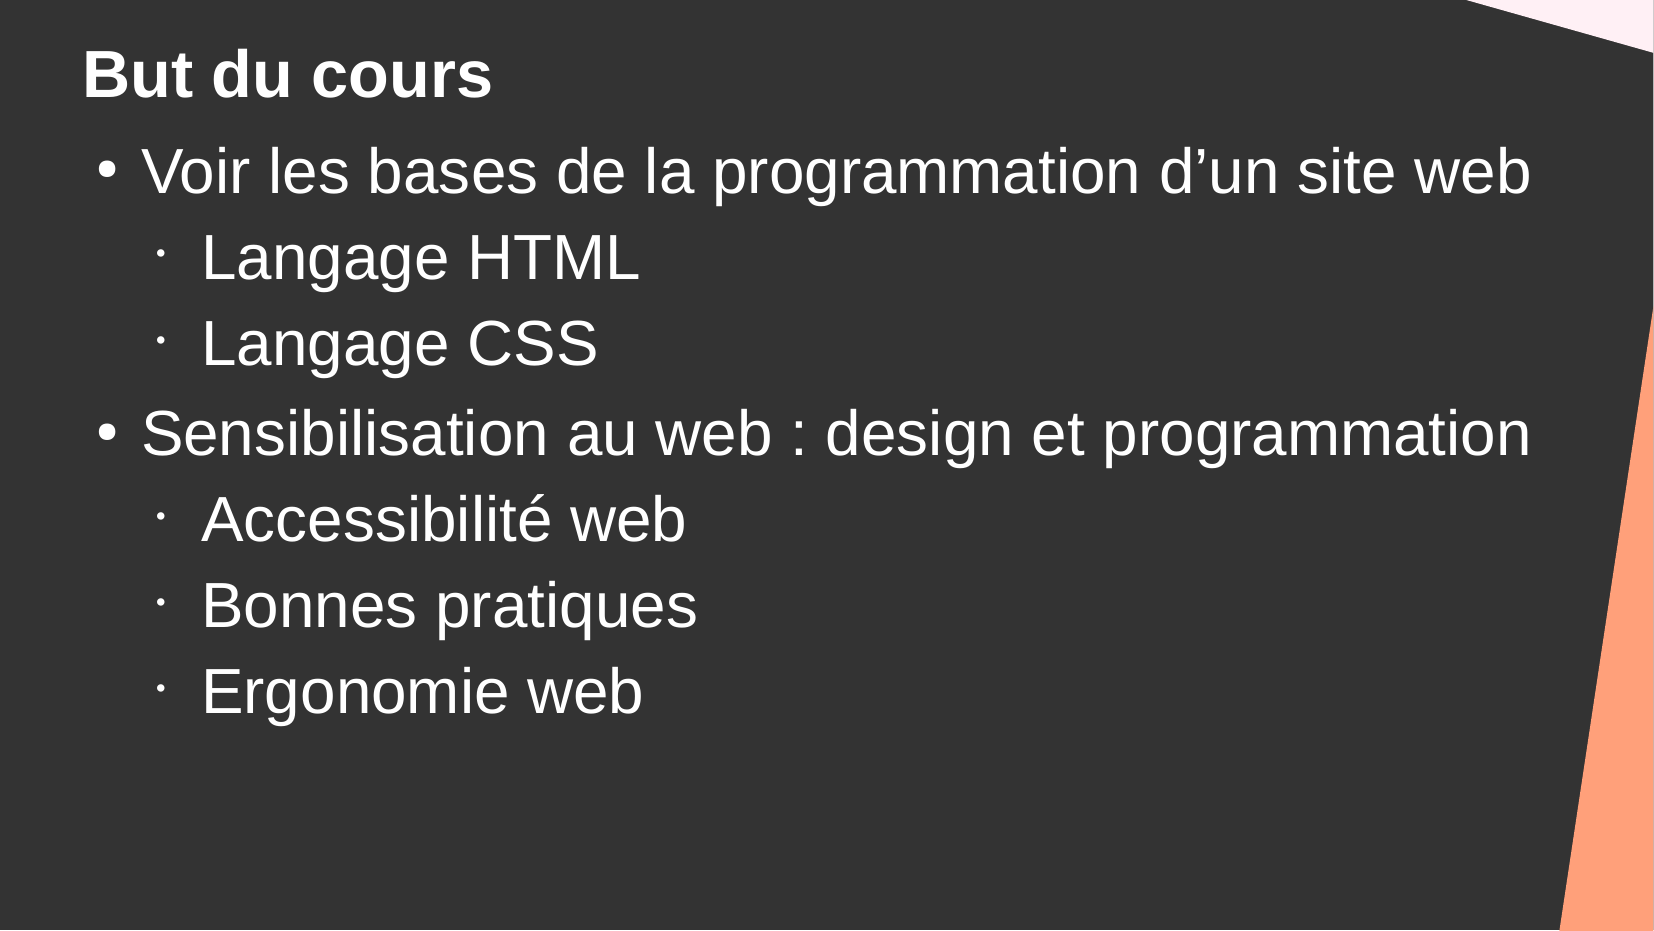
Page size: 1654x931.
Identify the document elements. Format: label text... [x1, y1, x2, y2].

text_box [1466, 0, 1654, 53]
list Voir les bases de la programmation d’un site web Langage HTML Langage CSS Sensibilisation au web : design et programmation Accessibilité web Bonnes pratiques Ergonomie web [80, 135, 1559, 762]
title But du cours [82, 36, 1571, 122]
text_box [1559, 302, 1654, 931]
